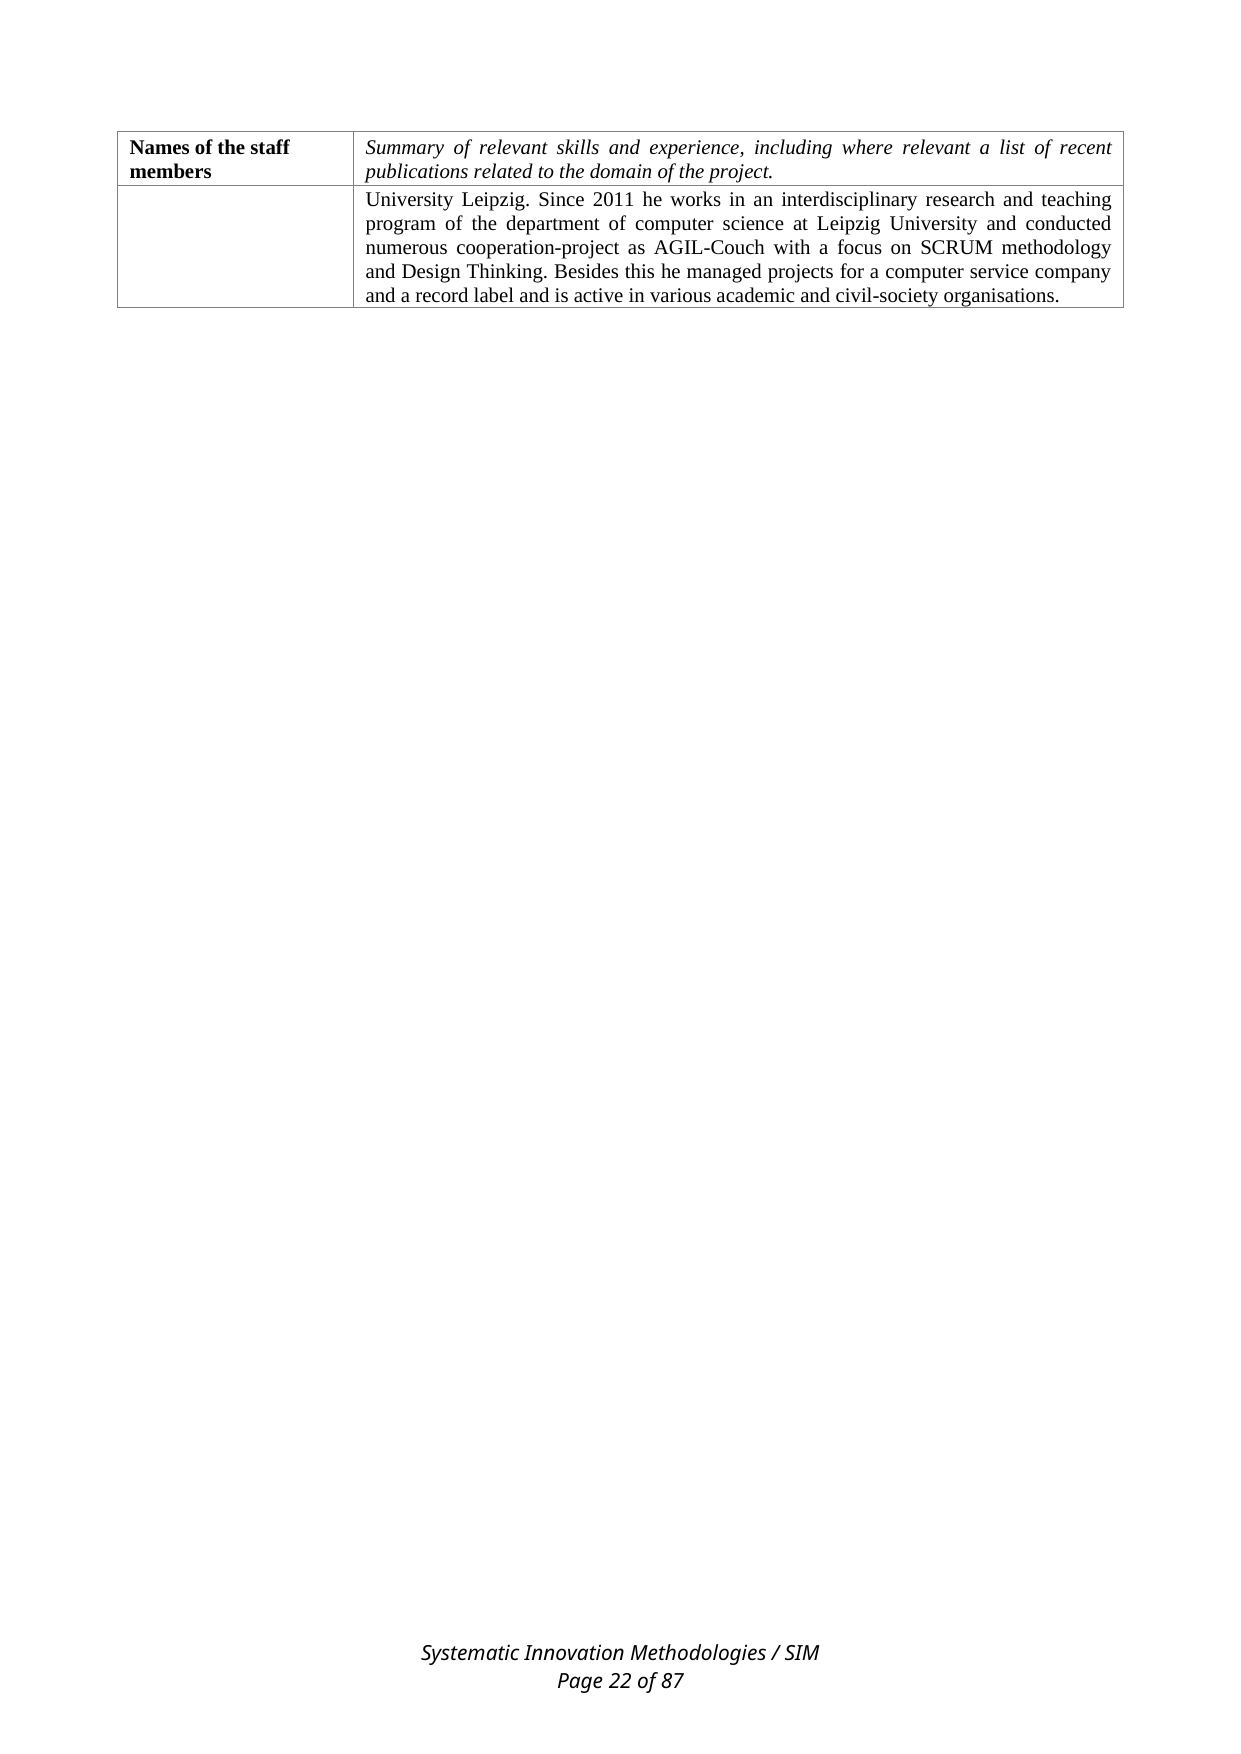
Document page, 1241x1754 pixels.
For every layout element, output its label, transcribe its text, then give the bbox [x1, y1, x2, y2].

table_cell University Leipzig. Since 2011 he works in an interdisciplinary research and teaching program of the department of computer science at Leipzig University and conducted numerous cooperation-project as AGIL-Couch with a focus on SCRUM methodology and Design Thinking. Besides this he managed projects for a computer service company and a record label and is active in various academic and civil-society organisations. [354, 186, 1123, 307]
table_cell [118, 186, 353, 307]
table_header Names of the staff members [118, 132, 353, 185]
table_header Summary of relevant skills and experience, including where relevant a list of recent publications related to the domain of the project. [354, 132, 1123, 185]
